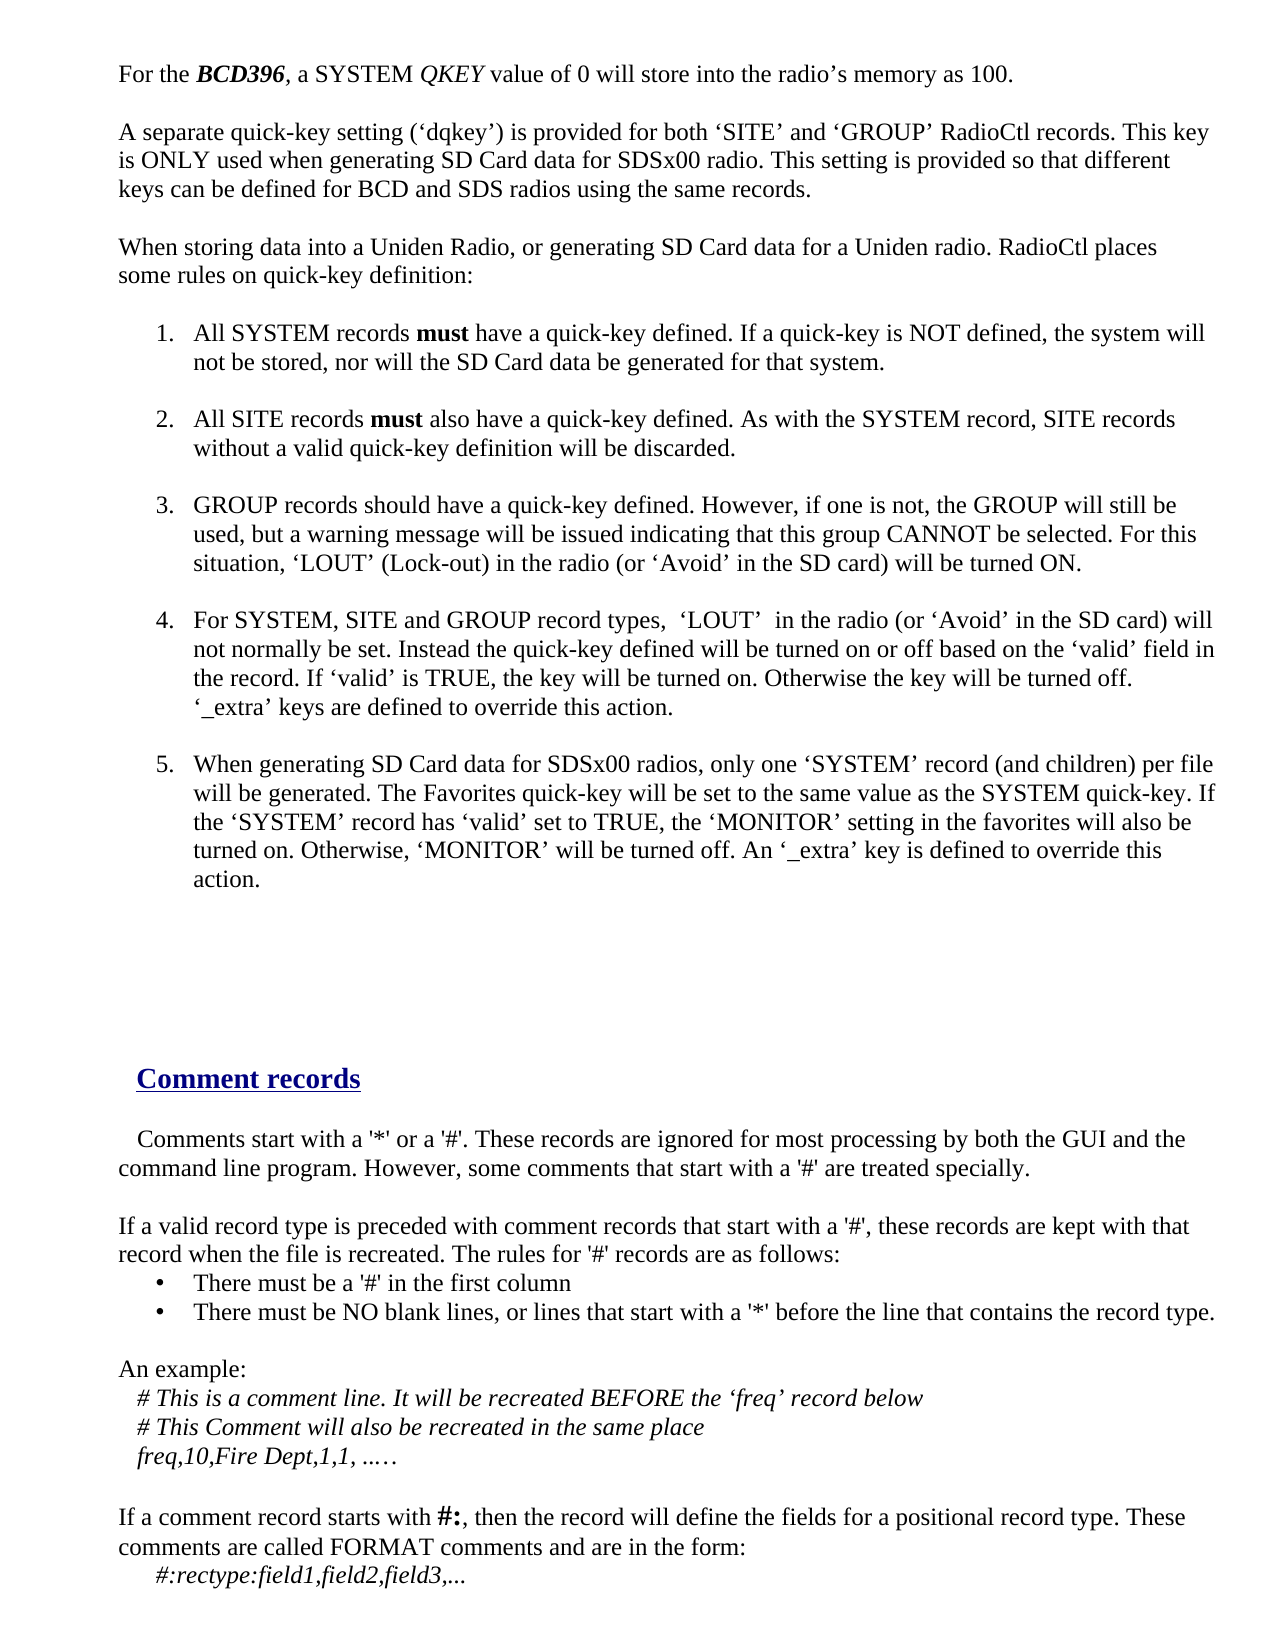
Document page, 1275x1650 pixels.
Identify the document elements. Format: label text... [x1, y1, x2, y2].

text #:rectype:field1,field2,field3,... [118, 1561, 1216, 1589]
text If a valid record type is preceded with comment records that start with a '#', these records are kept with that record when the file is recreated. The rules for '#' records are as follows: [118, 1211, 1216, 1268]
subtitle Comment records [136, 1062, 1216, 1095]
text # This Comment will also be recreated in the same place [118, 1412, 1216, 1441]
list When generating SD Card data for SDSx00 radios, only one ‘SYSTEM’ record (and children) per file will be generated. The Favorites quick-key will be set to the same value as the SYSTEM quick-key. If the ‘SYSTEM’ record has ‘valid’ set to TRUE, the ‘MONITOR’ setting in the favorites will also be turned on. Otherwise, ‘MONITOR’ will be turned off. An ‘_extra’ key is defined to override this action. [156, 749, 1216, 893]
text Comments start with a '*' or a '#'. These records are ignored for most processing by both the GUI and the command line program. However, some comments that start with a '#' are treated specially. [118, 1124, 1216, 1182]
text If a comment record starts with #:, then the record will define the fields for a positional record type. These comments are called FORMAT comments and are in the form: [118, 1498, 1216, 1561]
text freq,10,Fire Dept,1,1, ..… [118, 1441, 1216, 1469]
list All SYSTEM records must have a quick-key defined. If a quick-key is NOT defined, the system will not be stored, nor will the SD Card data be generated for that system. [156, 318, 1216, 375]
text When storing data into a Uniden Radio, or generating SD Card data for a Uniden radio. RadioCtl places some rules on quick-key definition: [118, 232, 1216, 289]
list There must be a '#' in the first column [156, 1268, 1216, 1297]
text # This is a comment line. It will be recreated BEFORE the ‘freq’ record below [118, 1383, 1216, 1412]
list GROUP records should have a quick-key defined. However, if one is not, the GROUP will still be used, but a warning message will be issued indicating that this group CANNOT be selected. For this situation, ‘LOUT’ (Lock-out) in the radio (or ‘Avoid’ in the SD card) will be turned ON. [156, 490, 1216, 577]
text An example: [118, 1354, 1216, 1383]
list There must be NO blank lines, or lines that start with a '*' before the line that contains the record type. [156, 1297, 1216, 1326]
text A separate quick-key setting (‘dqkey’) is provided for both ‘SITE’ and ‘GROUP’ RadioCtl records. This key is ONLY used when generating SD Card data for SDSx00 radio. This setting is provided so that different keys can be defined for BCD and SDS radios using the same records. [118, 117, 1216, 203]
list For SYSTEM, SITE and GROUP record types, ‘LOUT’ in the radio (or ‘Avoid’ in the SD card) will not normally be set. Instead the quick-key defined will be turned on or off based on the ‘valid’ field in the record. If ‘valid’ is TRUE, the key will be turned on. Otherwise the key will be turned off. ‘_extra’ keys are defined to override this action. [156, 605, 1216, 720]
list All SITE records must also have a quick-key defined. As with the SYSTEM record, SITE records without a valid quick-key definition will be discarded. [156, 404, 1216, 462]
text For the BCD396, a SYSTEM QKEY value of 0 will store into the radio’s memory as 100. [118, 59, 1216, 88]
